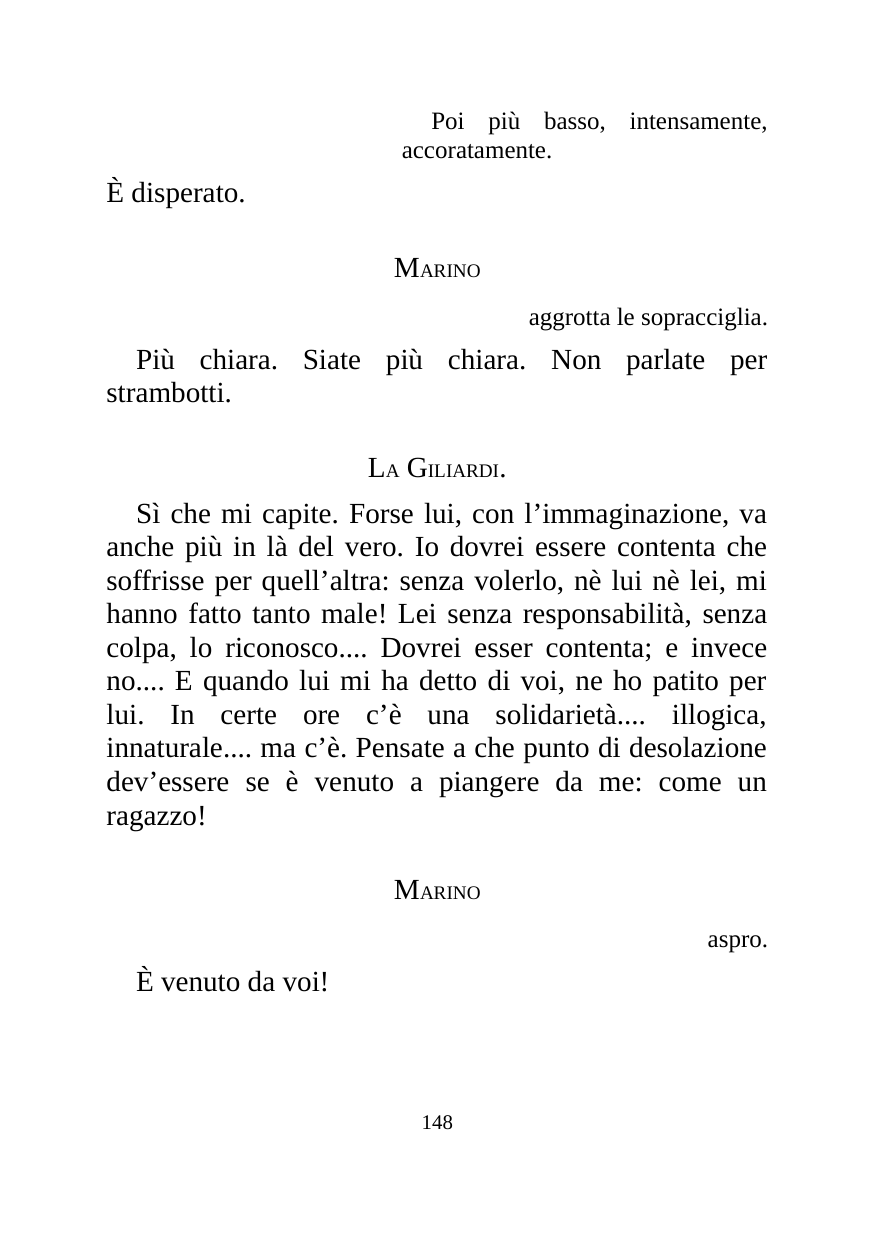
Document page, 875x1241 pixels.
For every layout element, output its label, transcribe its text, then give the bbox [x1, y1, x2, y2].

text Più chiara. Siate più chiara. Non parlate per strambotti. [106, 342, 768, 409]
text È venuto da voi! [106, 964, 768, 998]
text Marino [106, 250, 768, 284]
text aggrotta le sopracciglia. [106, 302, 768, 330]
text Poi più basso, intensamente, accoratamente. [402, 106, 768, 164]
text aspro. [106, 924, 768, 952]
text Marino [106, 872, 768, 906]
text È disperato. [106, 176, 768, 209]
text La Giliardi. [106, 450, 768, 484]
text Sì che mi capite. Forse lui, con l’immaginazione, va anche più in là del vero. Io dovrei essere contenta che soffrisse per quell’altra: senza volerlo, nè lui nè lei, mi hanno fatto tanto male! Lei senza responsabilità, senza colpa, lo riconosco.... Dovrei esser contenta; e invece no.... E quando lui mi ha detto di voi, ne ho patito per lui. In certe ore c’è una solidarietà.... illogica, innaturale.... ma c’è. Pensate a che punto di desolazione dev’essere se è venuto a piangere da me: come un ragazzo! [106, 496, 768, 831]
